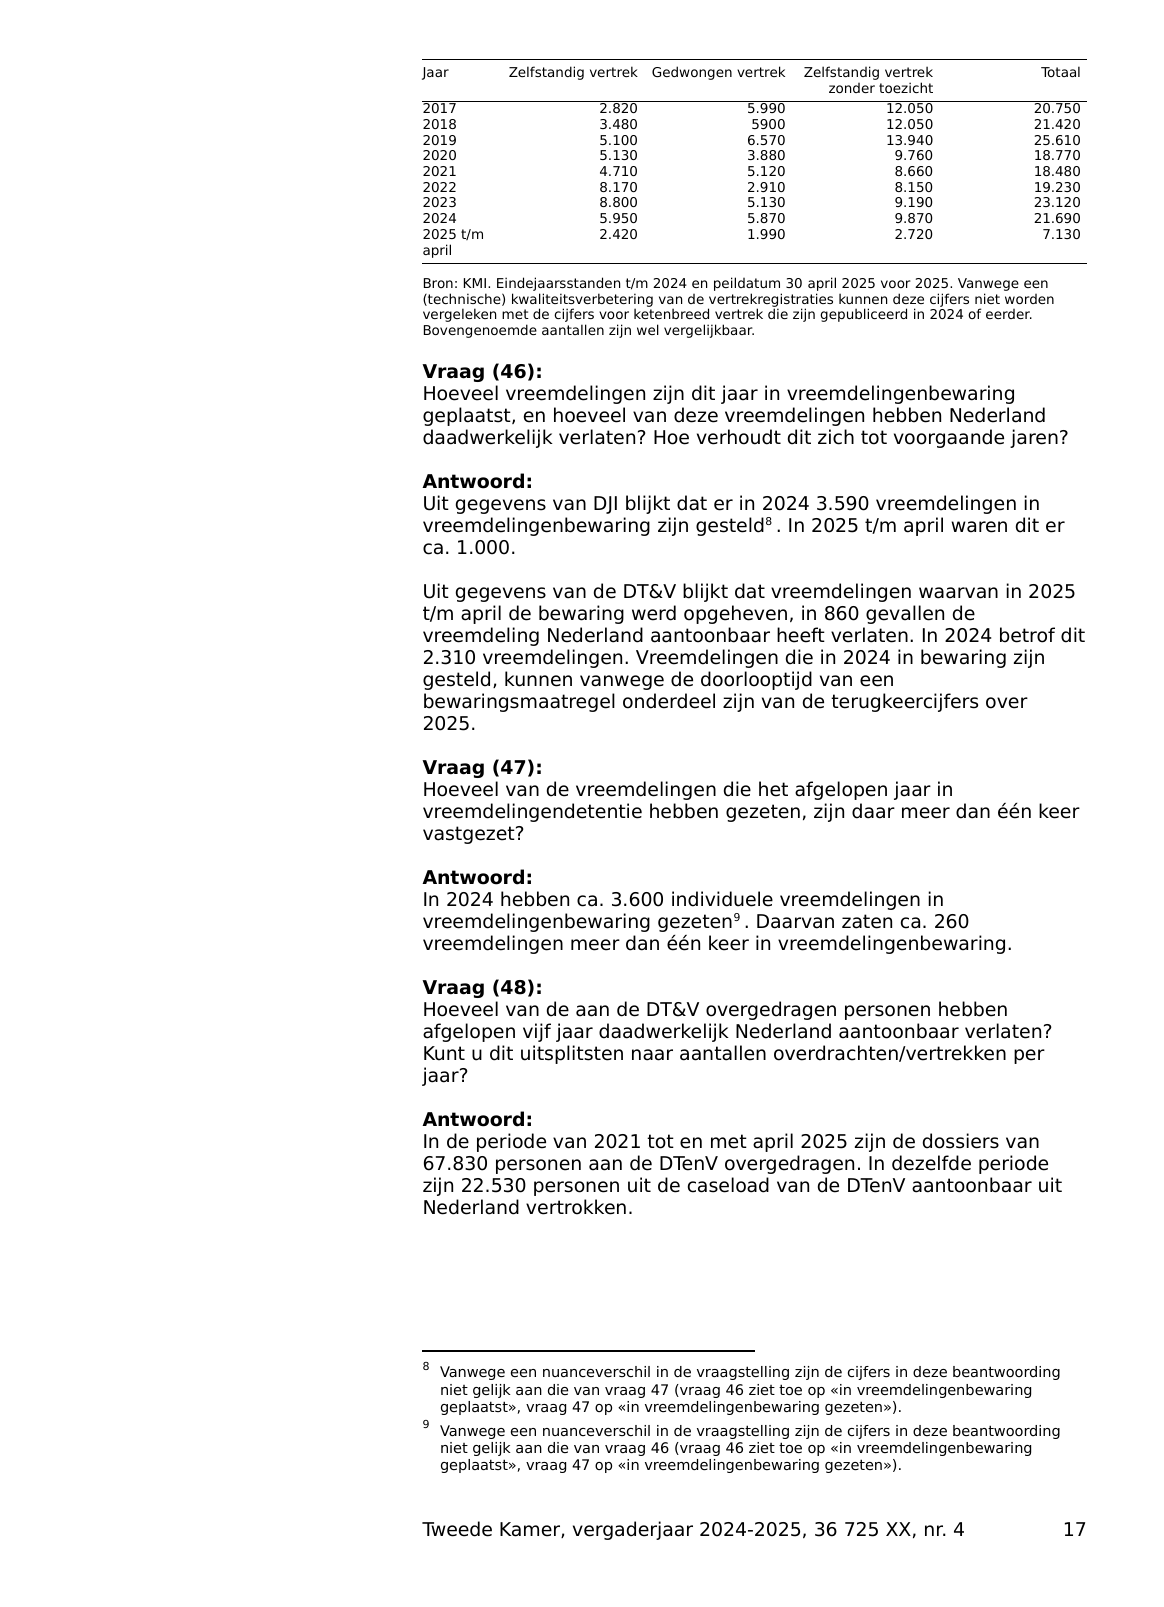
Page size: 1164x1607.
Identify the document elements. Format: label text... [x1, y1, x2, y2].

table_header Zelfstandig vertrek [496, 60, 644, 101]
table_cell 2022 [422, 180, 496, 195]
table_cell 21.690 [939, 211, 1087, 227]
text Antwoord: [422, 471, 1087, 493]
table_cell 2017 [422, 102, 496, 117]
table_cell 2024 [422, 211, 496, 227]
table_cell 2.420 [496, 227, 644, 263]
table_cell 6.570 [644, 133, 791, 148]
table_cell 2.910 [644, 180, 791, 195]
table_cell 8.150 [791, 180, 939, 195]
text Hoeveel van de vreemdelingen die het afgelopen jaar in vreemdelingendetentie hebben gezeten, zijn daar meer dan één keer vastgezet? [422, 779, 1087, 845]
table_cell 5900 [644, 117, 791, 132]
text Vanwege een nuanceverschil in de vraagstelling zijn de cijfers in deze beantwoording niet gelijk aan die van vraag 46 (vraag 46 ziet toe op «in vreemdelingenbewaring geplaatst», vraag 47 op «in vreemdelingenbewaring gezeten»). [422, 1418, 1087, 1474]
text Vraag (46): [422, 361, 1087, 383]
text In de periode van 2021 tot en met april 2025 zijn de dossiers van 67.830 personen aan de DTenV overgedragen. In dezelfde periode zijn 22.530 personen uit de caseload van de DTenV aantoonbaar uit Nederland vertrokken. [422, 1131, 1087, 1219]
table_cell 5.100 [496, 133, 644, 148]
table_cell 5.130 [496, 148, 644, 164]
table_cell 12.050 [791, 102, 939, 117]
table_cell 18.770 [939, 148, 1087, 164]
table_cell 9.870 [791, 211, 939, 227]
table_cell 8.170 [496, 180, 644, 195]
table_header Totaal [939, 60, 1087, 101]
table_cell 5.130 [644, 195, 791, 211]
table_cell 12.050 [791, 117, 939, 132]
table_cell 2021 [422, 164, 496, 179]
table_cell 9.190 [791, 195, 939, 211]
text Uit gegevens van DJI blijkt dat er in 2024 3.590 vreemdelingen in vreemdelingenbewaring zijn gesteld. In 2025 t/m april waren dit er ca. 1.000. [422, 493, 1087, 559]
table_cell 2019 [422, 133, 496, 148]
text Vanwege een nuanceverschil in de vraagstelling zijn de cijfers in deze beantwoording niet gelijk aan die van vraag 47 (vraag 46 ziet toe op «in vreemdelingenbewaring geplaatst», vraag 47 op «in vreemdelingenbewaring gezeten»). [422, 1360, 1087, 1416]
table_cell 5.990 [644, 102, 791, 117]
table_cell 8.800 [496, 195, 644, 211]
table_cell 2023 [422, 195, 496, 211]
table_cell 8.660 [791, 164, 939, 179]
table_cell 18.480 [939, 164, 1087, 179]
table_cell 9.760 [791, 148, 939, 164]
table_header Jaar [422, 60, 496, 101]
table_cell 5.950 [496, 211, 644, 227]
table_cell 13.940 [791, 133, 939, 148]
table_cell 23.120 [939, 195, 1087, 211]
table_cell Bron: KMI. Eindejaarsstanden t/m 2024 en peildatum 30 april 2025 voor 2025. Vanwege een (technische) kwaliteitsverbetering van de vertrekregistraties kunnen deze cijfers niet worden vergeleken met de cijfers voor ketenbreed vertrek die zijn gepubliceerd in 2024 of eerder. Bovengenoemde aantallen zijn wel vergelijkbaar. [422, 264, 1087, 339]
table_cell 19.230 [939, 180, 1087, 195]
table_cell 2.720 [791, 227, 939, 263]
text Vraag (48): [422, 977, 1087, 999]
text Hoeveel vreemdelingen zijn dit jaar in vreemdelingenbewaring geplaatst, en hoeveel van deze vreemdelingen hebben Nederland daadwerkelijk verlaten? Hoe verhoudt dit zich tot voorgaande jaren? [422, 383, 1087, 449]
table_cell 7.130 [939, 227, 1087, 263]
table_header Gedwongen vertrek [644, 60, 791, 101]
table_cell 3.480 [496, 117, 644, 132]
text Antwoord: [422, 1109, 1087, 1131]
table_cell 25.610 [939, 133, 1087, 148]
table_cell 4.710 [496, 164, 644, 179]
table_cell 5.870 [644, 211, 791, 227]
text Hoeveel van de aan de DT&V overgedragen personen hebben afgelopen vijf jaar daadwerkelijk Nederland aantoonbaar verlaten? Kunt u dit uitsplitsten naar aantallen overdrachten/vertrekken per jaar? [422, 999, 1087, 1087]
table_cell 21.420 [939, 117, 1087, 132]
table_cell 3.880 [644, 148, 791, 164]
text Vraag (47): [422, 757, 1087, 779]
table_cell 1.990 [644, 227, 791, 263]
text Uit gegevens van de DT&V blijkt dat vreemdelingen waarvan in 2025 t/m april de bewaring werd opgeheven, in 860 gevallen de vreemdeling Nederland aantoonbaar heeft verlaten. In 2024 betrof dit 2.310 vreemdelingen. Vreemdelingen die in 2024 in bewaring zijn gesteld, kunnen vanwege de doorlooptijd van een bewaringsmaatregel onderdeel zijn van de terugkeercijfers over 2025. [422, 581, 1087, 735]
text In 2024 hebben ca. 3.600 individuele vreemdelingen in vreemdelingenbewaring gezeten. Daarvan zaten ca. 260 vreemdelingen meer dan één keer in vreemdelingenbewaring. [422, 889, 1087, 955]
table_cell 5.120 [644, 164, 791, 179]
table_cell 2018 [422, 117, 496, 132]
text Antwoord: [422, 867, 1087, 889]
table_cell 2020 [422, 148, 496, 164]
table_cell 20.750 [939, 102, 1087, 117]
table_cell 2025 t/m april [422, 227, 496, 263]
table_header Zelfstandig vertrek zonder toezicht [791, 60, 939, 101]
table_cell 2.820 [496, 102, 644, 117]
